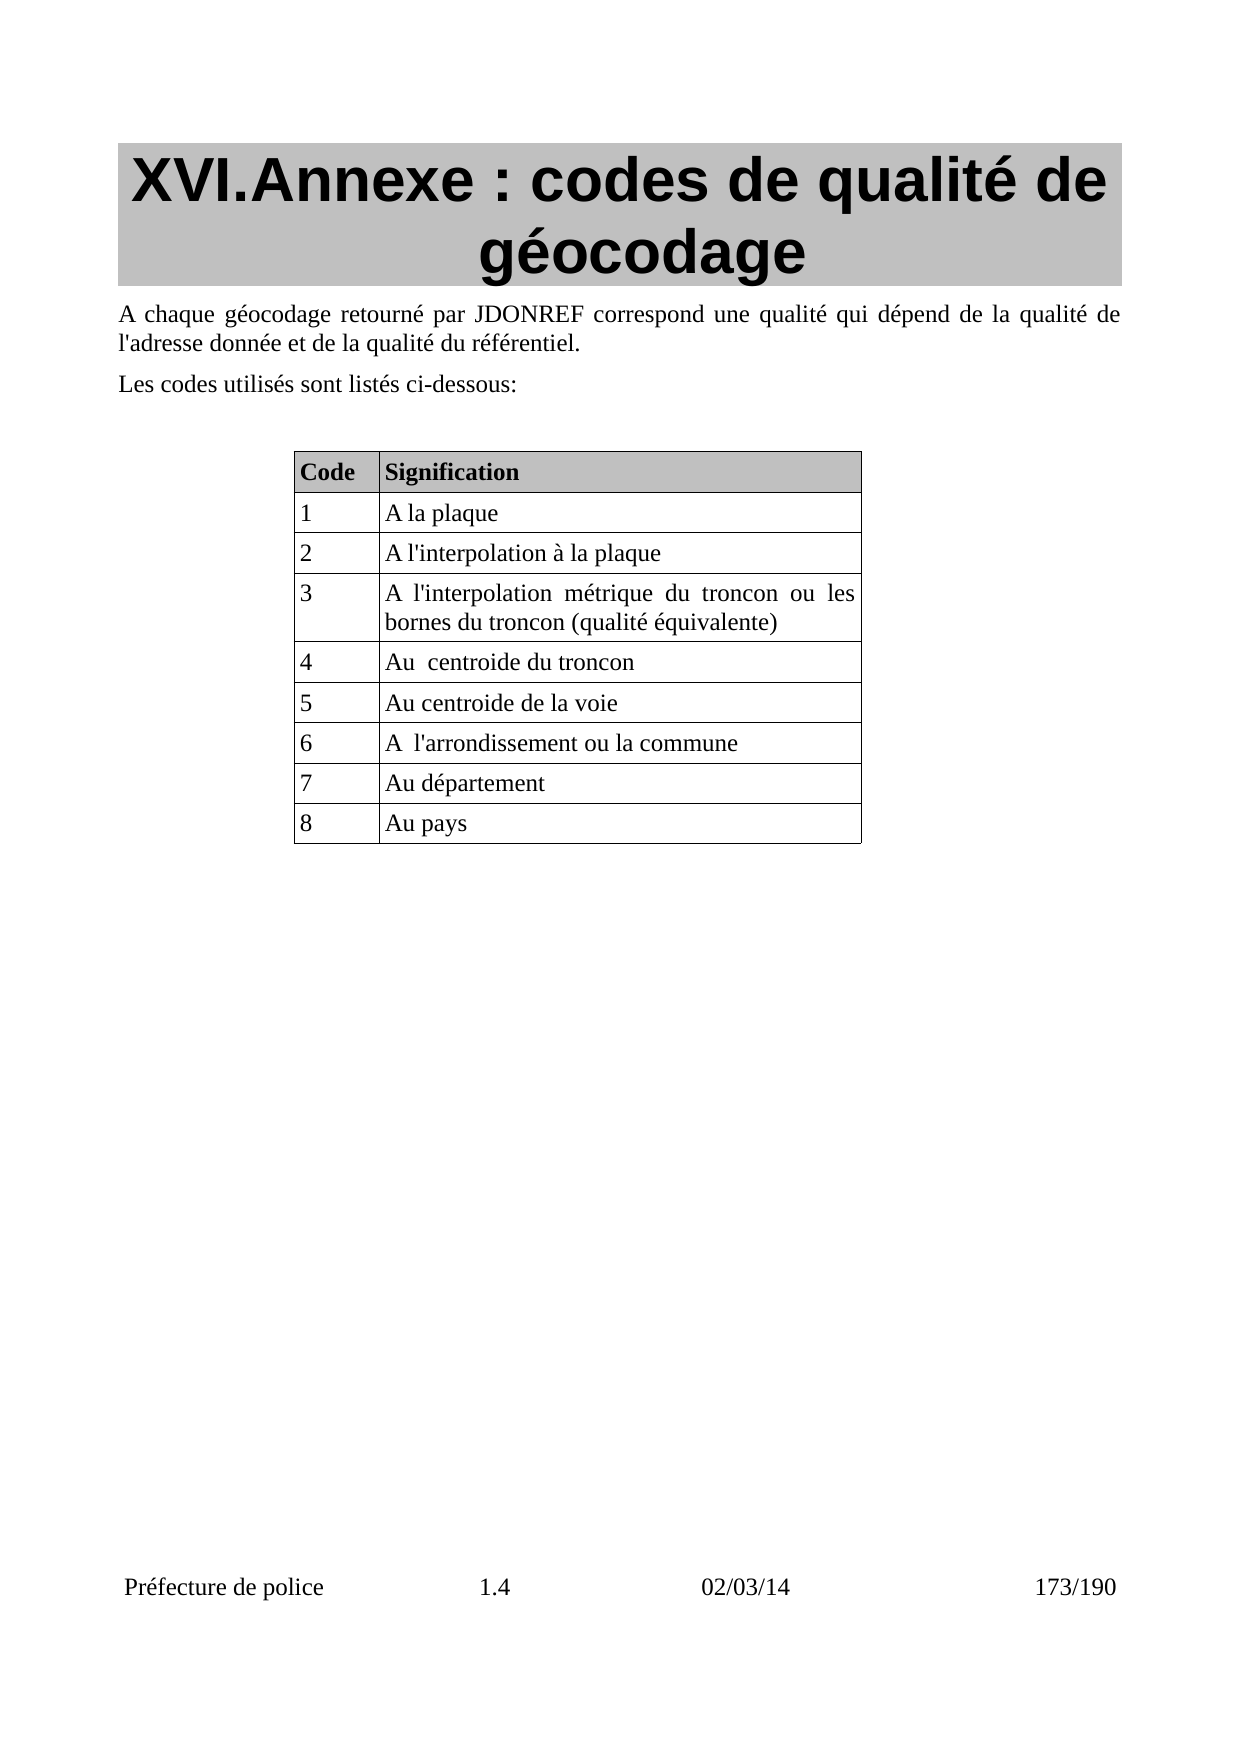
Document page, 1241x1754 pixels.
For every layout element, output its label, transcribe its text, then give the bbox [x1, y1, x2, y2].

text Les codes utilisés sont listés ci-dessous: [118, 369, 1122, 398]
table_cell 8 [295, 804, 379, 843]
table_cell Au centroide de la voie [380, 683, 861, 722]
table_cell 4 [295, 642, 379, 682]
table_cell A l'interpolation à la plaque [380, 533, 861, 572]
text A chaque géocodage retourné par JDONREF correspond une qualité qui dépend de la qualité de l'adresse donnée et de la qualité du référentiel. [118, 299, 1122, 356]
subtitle Annexe : codes de qualité de géocodage [118, 143, 1122, 286]
table_header Signification [380, 452, 861, 492]
table_cell Au centroide du troncon [380, 642, 861, 682]
table_cell 5 [295, 683, 379, 722]
table_cell Au pays [380, 804, 861, 843]
table_cell 1 [295, 493, 379, 532]
table_cell A la plaque [380, 493, 861, 532]
table_cell 3 [295, 574, 379, 641]
table_header Code [295, 452, 379, 492]
table_cell 6 [295, 723, 379, 762]
table_cell A l'interpolation métrique du troncon ou les bornes du troncon (qualité équivalente) [380, 574, 861, 641]
table_cell 7 [295, 764, 379, 803]
table_cell A l'arrondissement ou la commune [380, 723, 861, 762]
table_cell 2 [295, 533, 379, 572]
table_cell Au département [380, 764, 861, 803]
